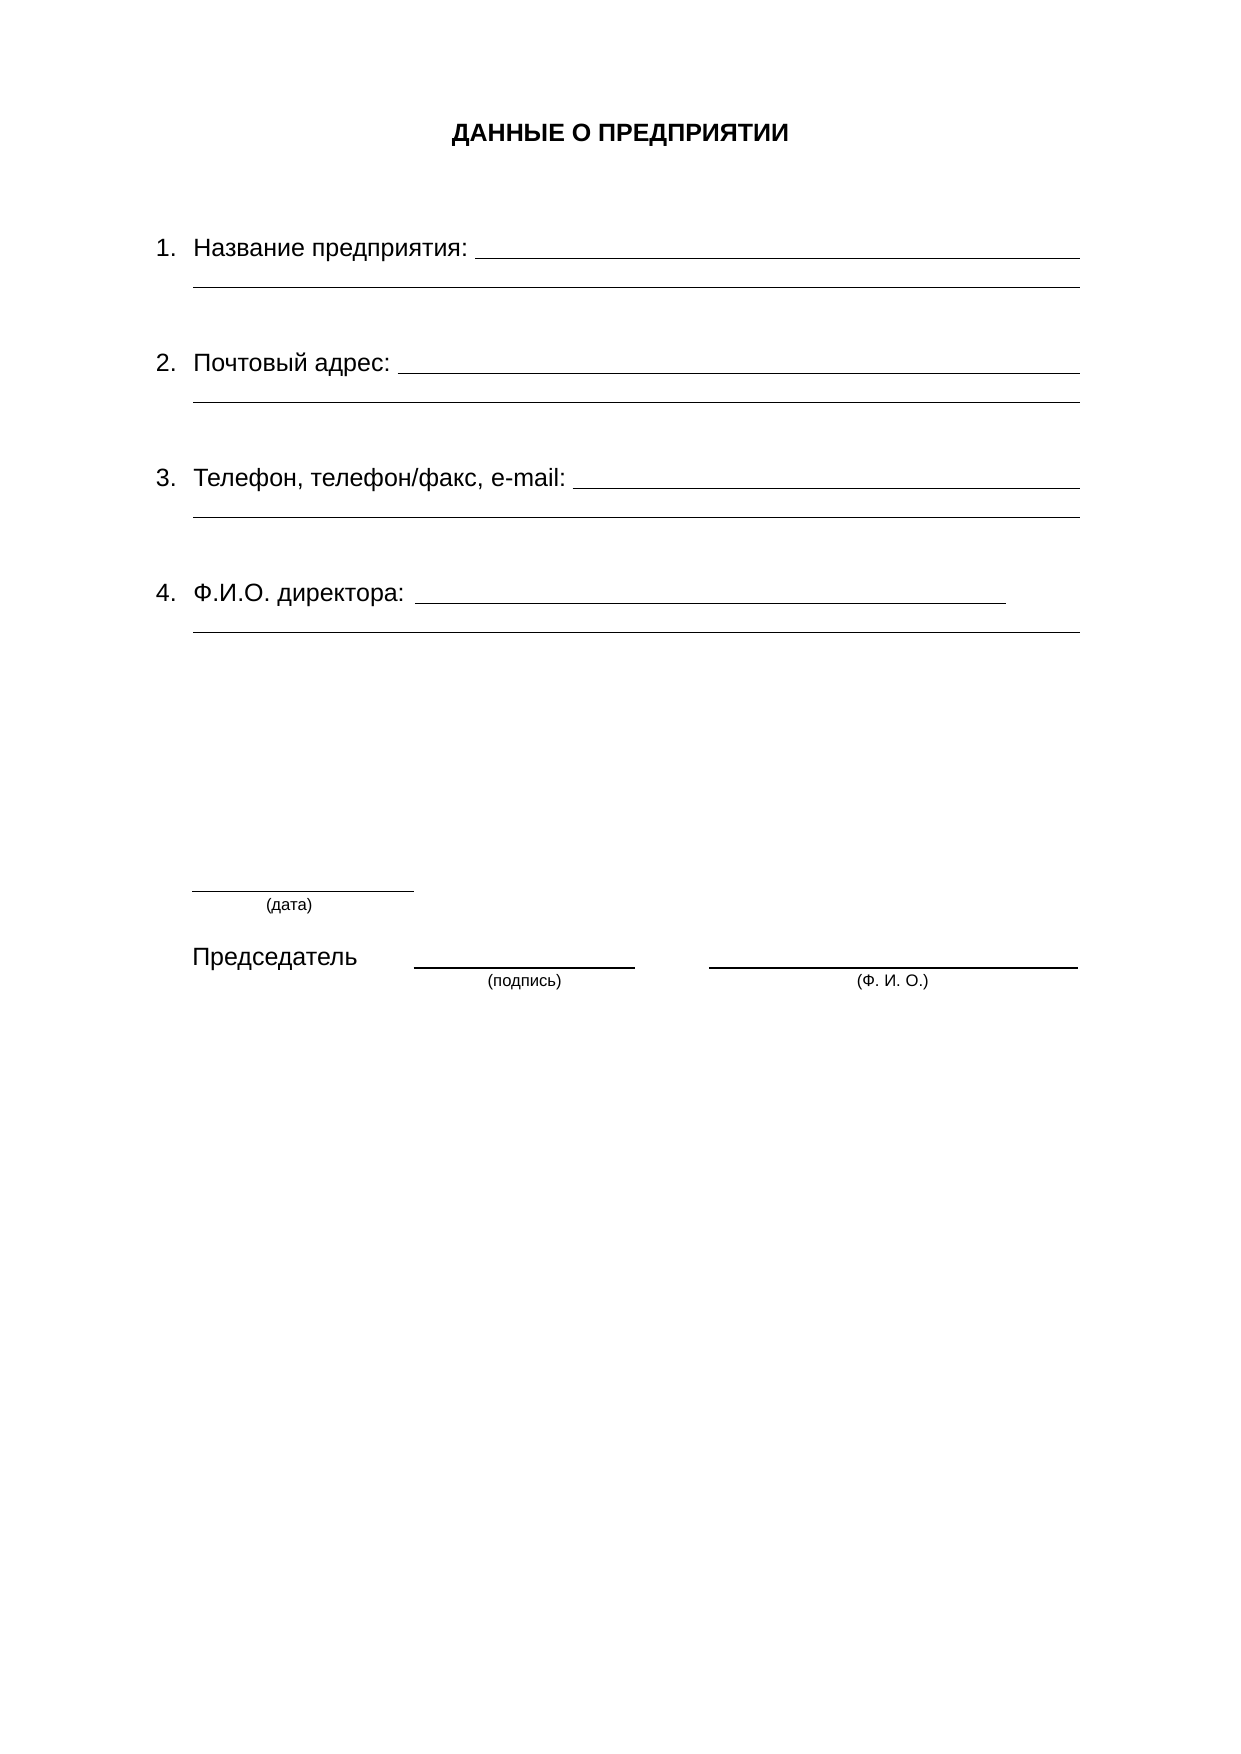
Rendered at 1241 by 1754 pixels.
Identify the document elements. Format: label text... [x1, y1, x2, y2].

list Название предприятия: [156, 233, 1122, 262]
text (дата) [118, 894, 1122, 913]
text Председатель [118, 942, 1122, 971]
list Ф.И.О. директора: [156, 578, 1122, 607]
list Почтовый адрес: [156, 348, 1122, 377]
list Телефон, телефон/факс, e-mail: [156, 463, 1122, 492]
text (подпись) (Ф. И. О.) [118, 971, 1122, 990]
text ДАННЫЕ О ПРЕДПРИЯТИИ [118, 118, 1122, 147]
